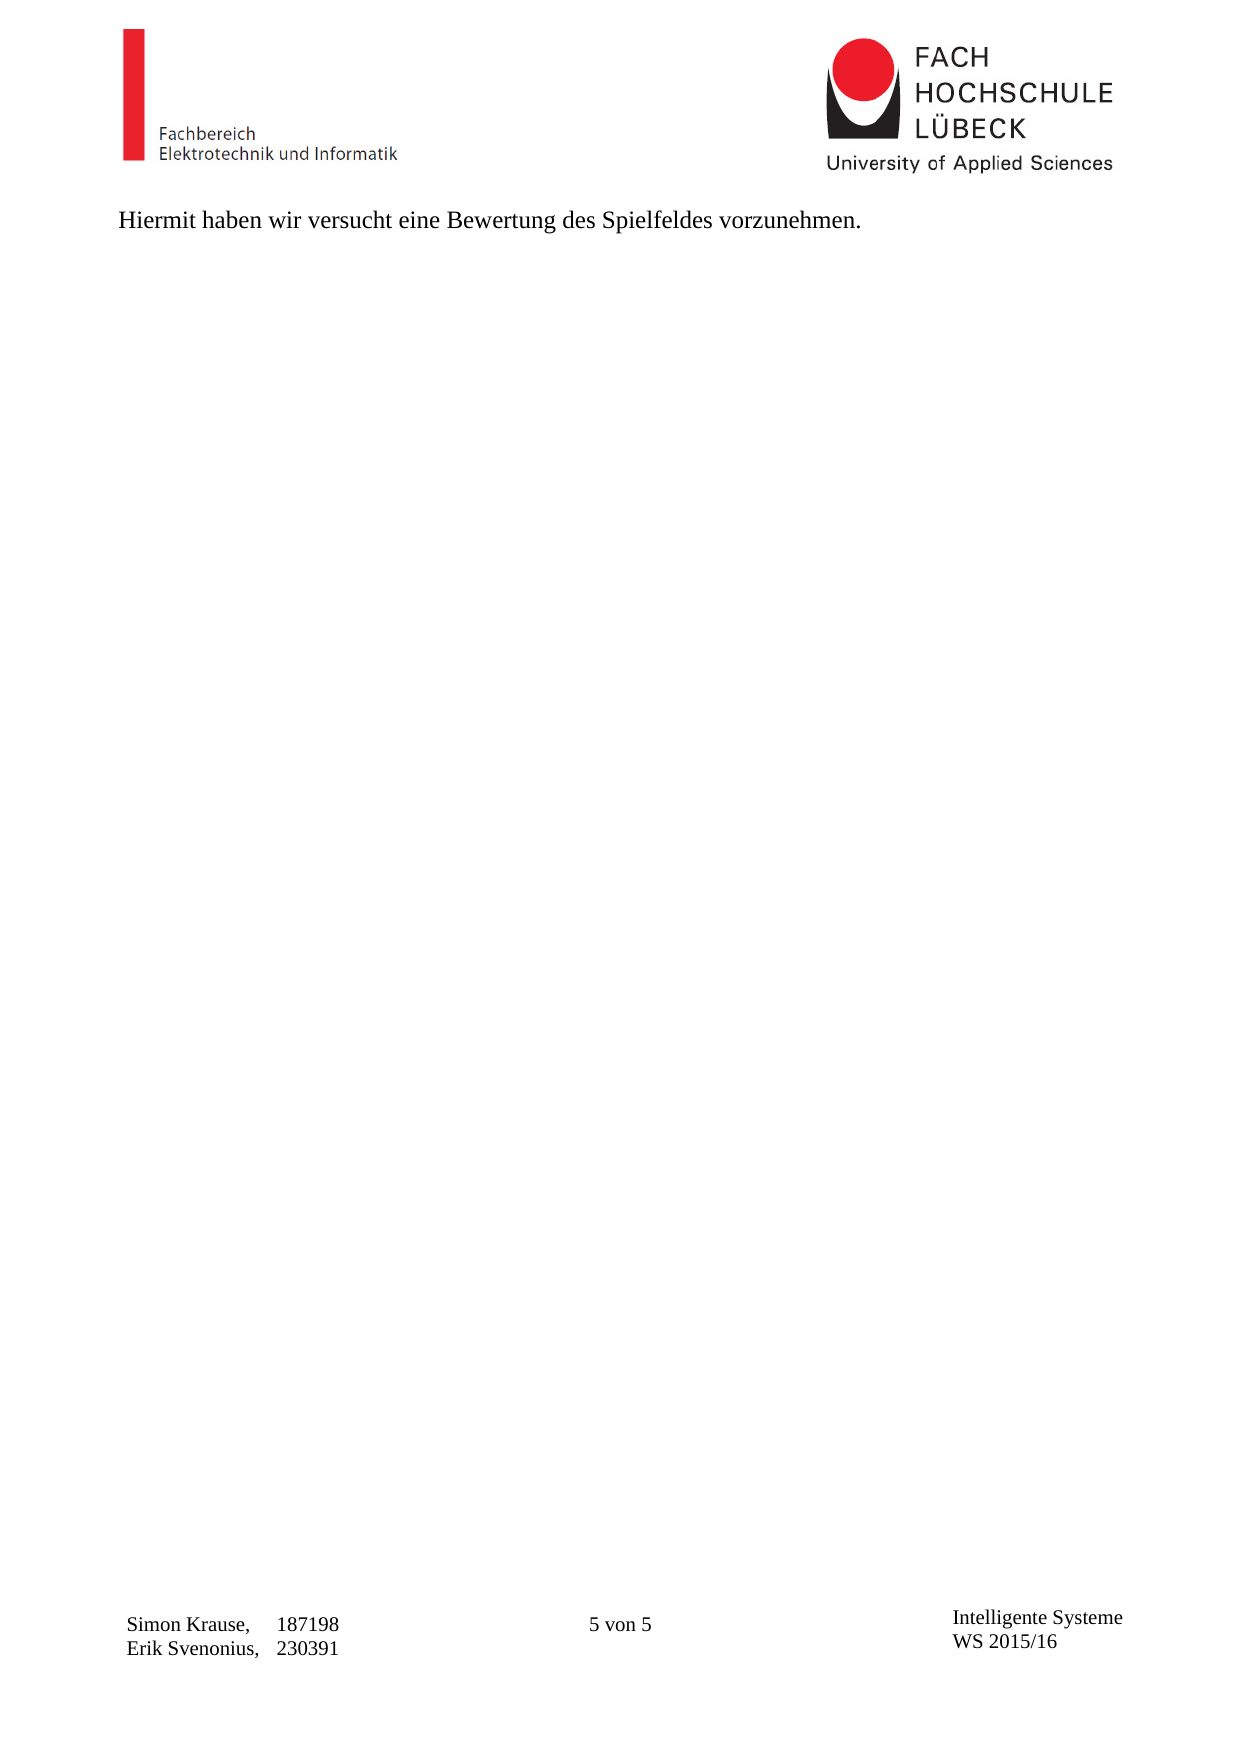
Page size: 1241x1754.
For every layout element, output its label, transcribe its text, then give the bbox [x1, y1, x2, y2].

picture [816, 38, 1118, 181]
text Hiermit haben wir versucht eine Bewertung des Spielfeldes vorzunehmen. [118, 205, 1122, 234]
picture [123, 29, 402, 172]
